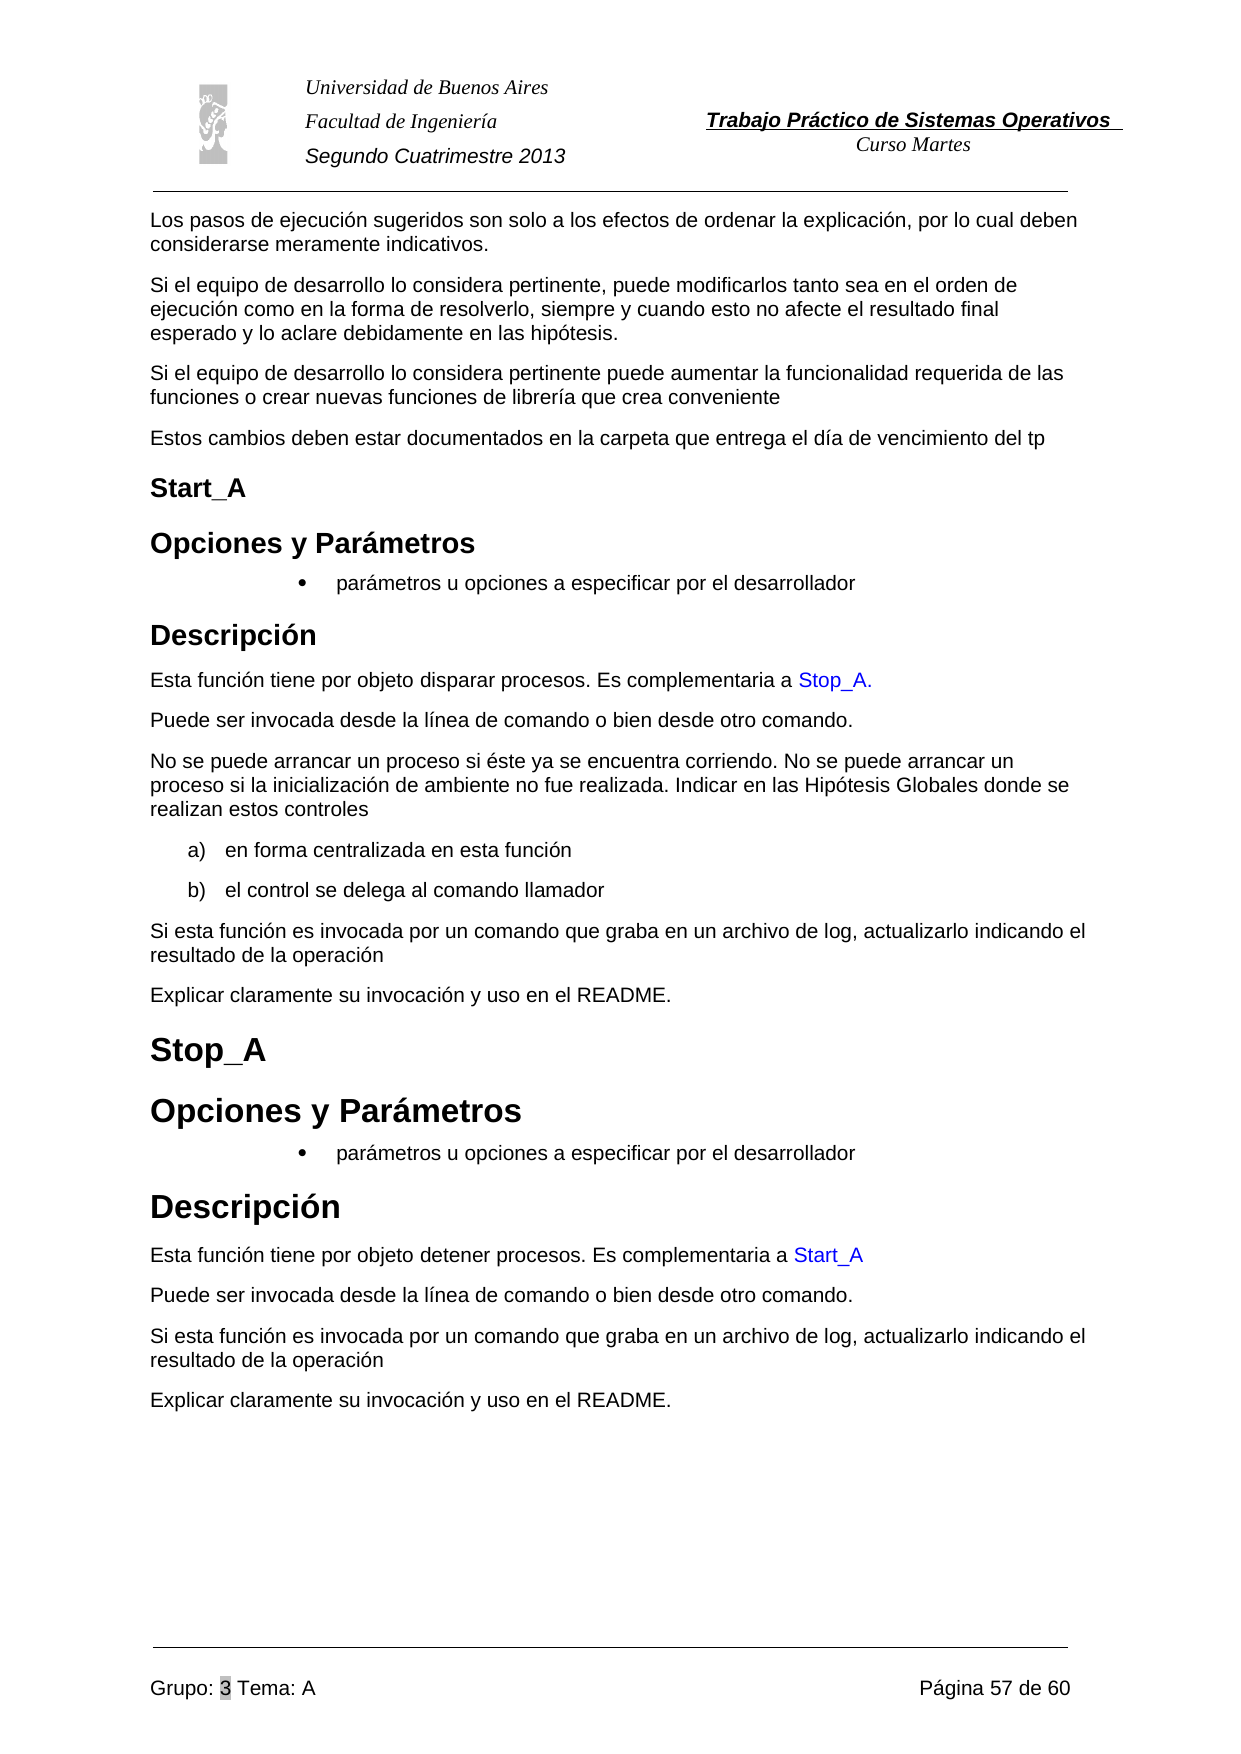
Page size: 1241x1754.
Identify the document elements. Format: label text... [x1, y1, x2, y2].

list en forma centralizada en esta función [187, 837, 1090, 861]
text Descripción [150, 617, 1090, 651]
text Start_A [150, 472, 1090, 504]
text Opciones y Parámetros [150, 527, 1090, 560]
text Si el equipo de desarrollo lo considera pertinente puede aumentar la funcionalidad requerida de las funciones o crear nuevas funciones de librería que crea conveniente [150, 361, 1090, 409]
text Los pasos de ejecución sugeridos son solo a los efectos de ordenar la explicación, por lo cual deben considerarse meramente indicativos. [150, 208, 1090, 256]
text Estos cambios deben estar documentados en la carpeta que entrega el día de vencimiento del tp [150, 426, 1090, 449]
text Opciones y Parámetros [150, 1092, 1090, 1130]
text Explicar claramente su invocación y uso en el README. [150, 1388, 1090, 1412]
text Descripción [150, 1187, 1090, 1226]
text Stop_A [150, 1030, 1090, 1069]
text Si esta función es invocada por un comando que graba en un archivo de log, actualizarlo indicando el resultado de la operación [150, 1324, 1090, 1372]
list parámetros u opciones a especificar por el desarrollador [298, 1140, 1090, 1164]
text Explicar claramente su invocación y uso en el README. [150, 983, 1090, 1007]
text Si esta función es invocada por un comando que graba en un archivo de log, actualizarlo indicando el resultado de la operación [150, 919, 1090, 967]
text Si el equipo de desarrollo lo considera pertinente, puede modificarlos tanto sea en el orden de ejecución como en la forma de resolverlo, siempre y cuando esto no afecte el resultado final esperado y lo aclare debidamente en las hipótesis. [150, 272, 1090, 344]
text No se puede arrancar un proceso si éste ya se encuentra corriendo. No se puede arrancar un proceso si la inicialización de ambiente no fue realizada. Indicar en las Hipótesis Globales donde se realizan estos controles [150, 749, 1090, 821]
text Esta función tiene por objeto detener procesos. Es complementaria a Start_A [150, 1242, 1090, 1266]
text Puede ser invocada desde la línea de comando o bien desde otro comando. [150, 1283, 1090, 1307]
list parámetros u opciones a especificar por el desarrollador [298, 571, 1090, 594]
picture [198, 82, 231, 166]
text Puede ser invocada desde la línea de comando o bien desde otro comando. [150, 708, 1090, 732]
list el control se delega al comando llamador [187, 878, 1090, 902]
text Esta función tiene por objeto disparar procesos. Es complementaria a Stop_A. [150, 668, 1090, 692]
